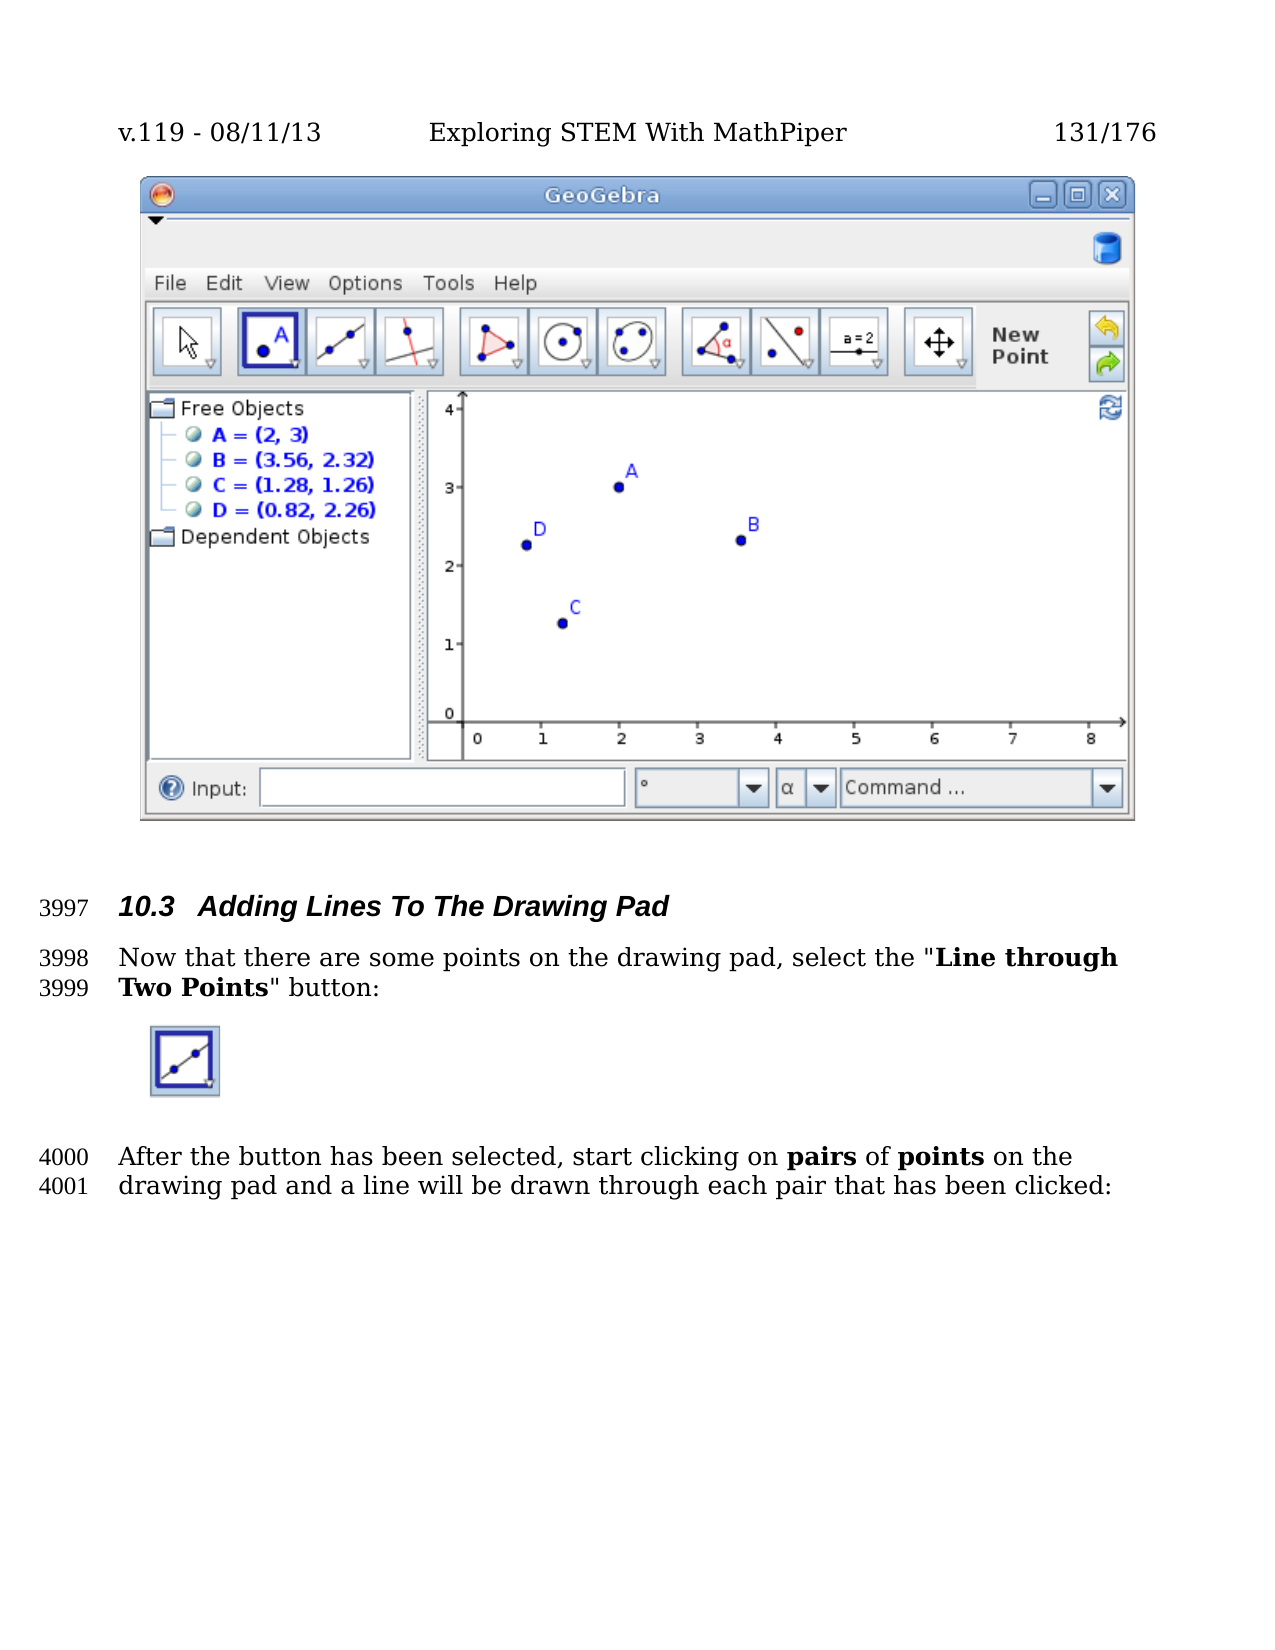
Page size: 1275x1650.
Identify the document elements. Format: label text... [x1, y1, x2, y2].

subtitle Adding Lines To The Drawing Pad [118, 889, 1157, 922]
picture [140, 176, 1136, 821]
picture [149, 1024, 221, 1098]
text After the button has been selected, start clicking on pairs of points on the drawing pad and a line will be drawn through each pair that has been clicked: [118, 1142, 1157, 1200]
text Now that there are some points on the drawing pad, select the "Line through Two Points" button: [118, 943, 1157, 1002]
